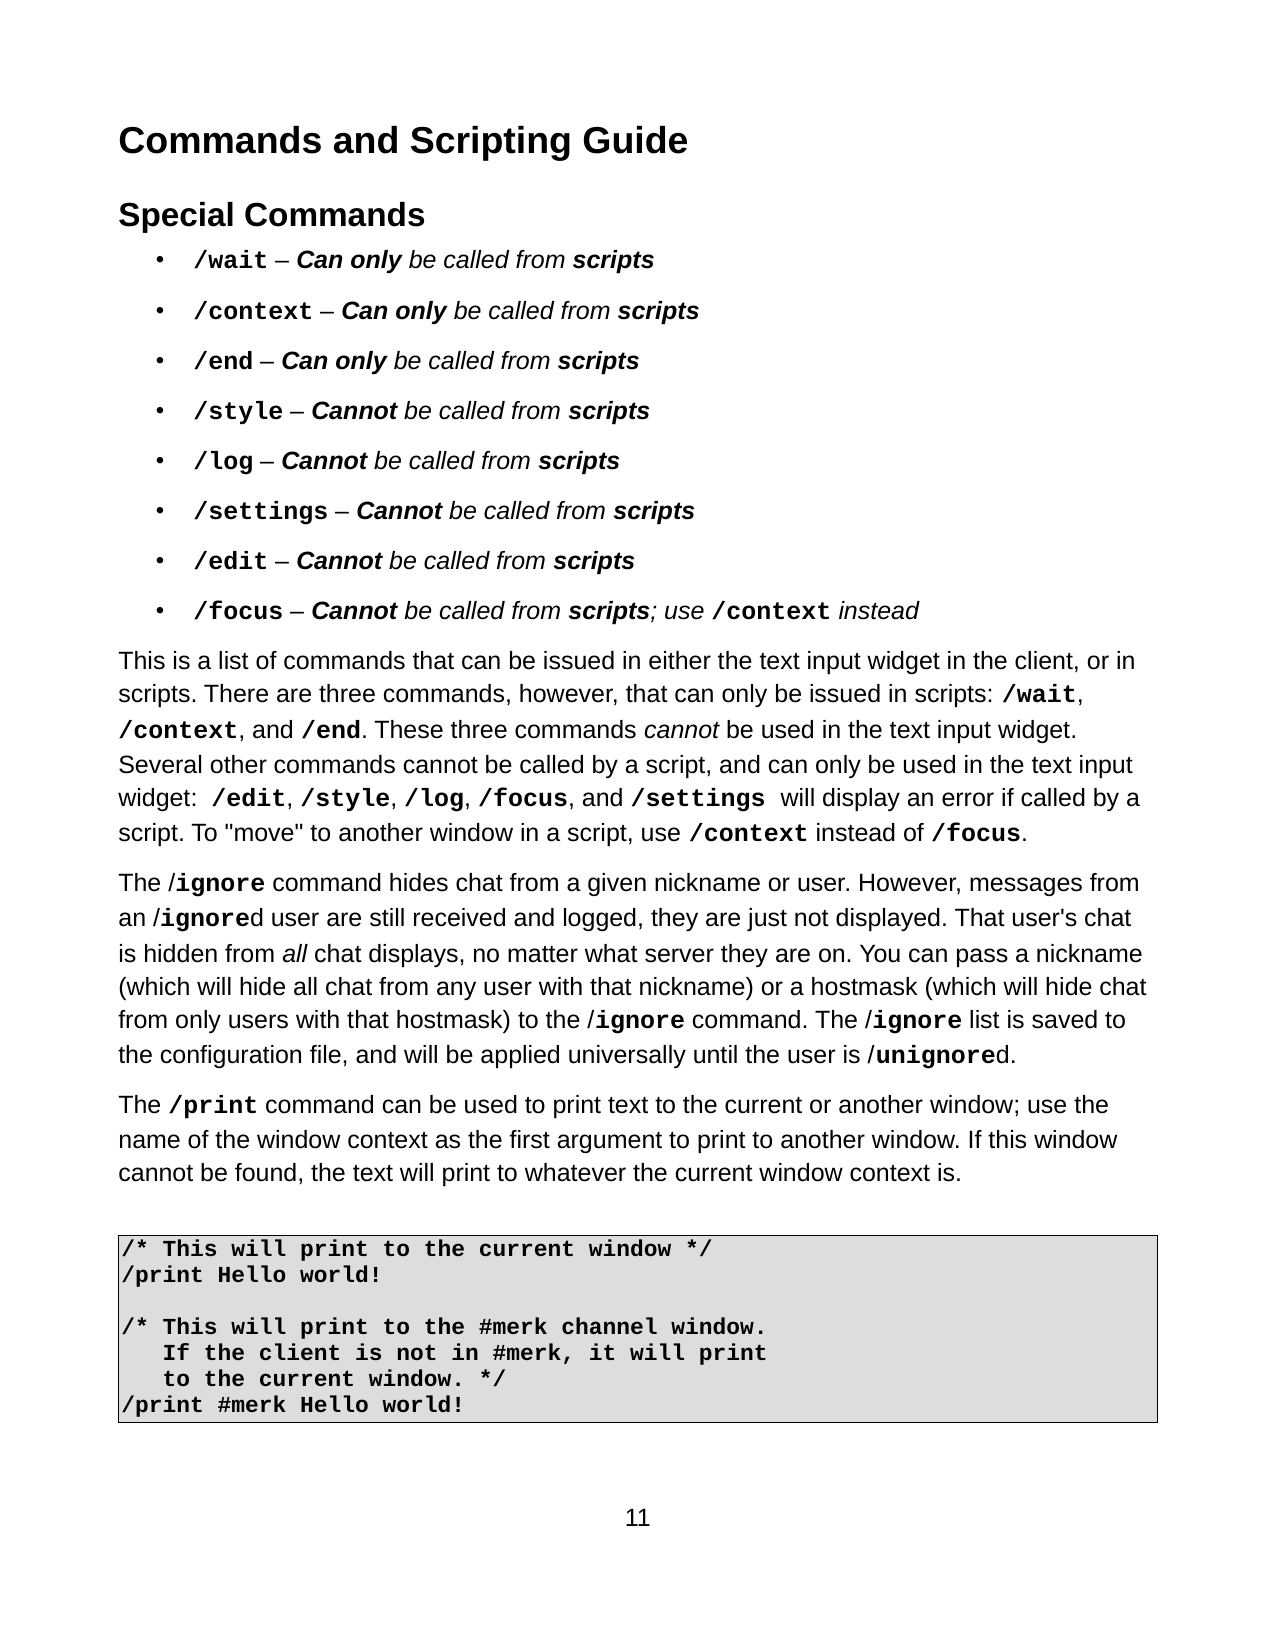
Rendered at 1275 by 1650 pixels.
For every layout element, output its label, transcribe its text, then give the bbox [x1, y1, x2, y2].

list /edit – Cannot be called from scripts [156, 546, 1157, 577]
list /settings – Cannot be called from scripts [156, 496, 1157, 527]
list /wait – Can only be called from scripts [156, 246, 1157, 276]
text This is a list of commands that can be issued in either the text input widget in the client, or in scripts. There are three commands, however, that can only be issued in scripts: /wait, /context, and /end. These three commands cannot be used in the text input widget. Several other commands cannot be called by a script, and can only be used in the text input widget: /edit, /style, /log, /focus, and /settings will display an error if called by a script. To "move" to another window in a script, use /context instead of /focus. [118, 646, 1157, 849]
list /context – Can only be called from scripts [156, 296, 1157, 327]
subtitle Commands and Scripting Guide [118, 118, 1157, 161]
list /log – Cannot be called from scripts [156, 446, 1157, 477]
subtitle Special Commands [118, 194, 1157, 233]
list /end – Can only be called from scripts [156, 346, 1157, 377]
text The /print command can be used to print text to the current or another window; use the name of the window context as the first argument to print to another window. If this window cannot be found, the text will print to whatever the current window context is. [118, 1090, 1157, 1187]
list /style – Cannot be called from scripts [156, 396, 1157, 427]
table_header /* This will print to the current window */ /print Hello world! /* This will print to the #merk channel window. If the client is not in #merk, it will print to the current window. */ /print #merk Hello world! [119, 1236, 1157, 1422]
list /focus – Cannot be called from scripts; use /context instead [156, 596, 1157, 627]
text The /ignore command hides chat from a given nickname or user. However, messages from an /ignored user are still received and logged, they are just not displayed. That user's chat is hidden from all chat displays, no matter what server they are on. You can pass a nickname (which will hide all chat from any user with that nickname) or a hostmask (which will hide chat from only users with that hostmask) to the /ignore command. The /ignore list is saved to the configuration file, and will be applied universally until the user is /unignored. [118, 868, 1157, 1071]
